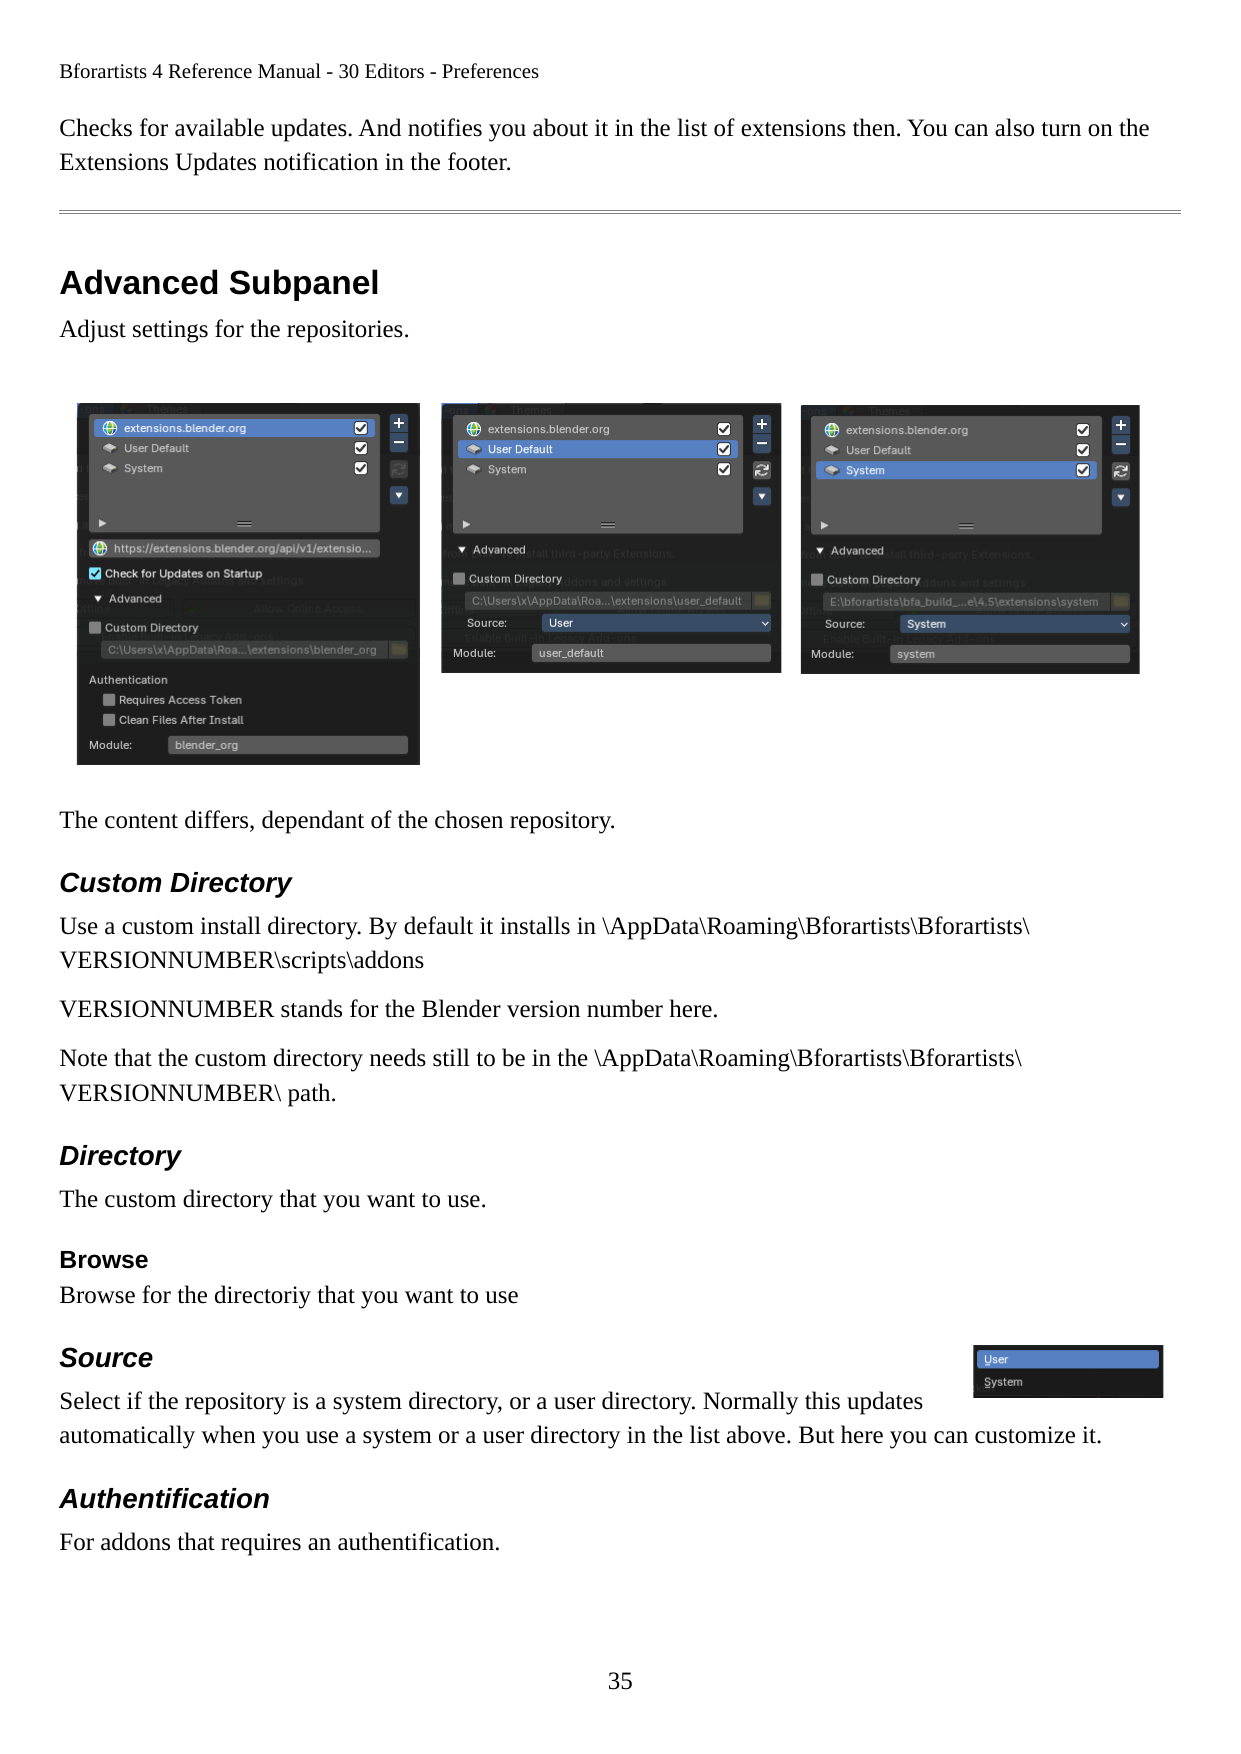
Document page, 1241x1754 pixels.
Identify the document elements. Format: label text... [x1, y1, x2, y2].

picture [973, 1345, 1164, 1398]
subtitle Authentification [59, 1482, 1181, 1514]
subtitle Directory [59, 1139, 1181, 1171]
text Use a custom install directory. By default it installs in \AppData\Roaming\Bforartists\Bforartists\VERSIONNUMBER\scripts\addons [59, 911, 1181, 974]
subtitle Custom Directory [59, 866, 1181, 898]
text Browse for the directoriy that you want to use [59, 1280, 1181, 1309]
text For addons that requires an authentification. [59, 1527, 1181, 1555]
subtitle Source [59, 1342, 1181, 1374]
picture [441, 403, 782, 673]
text The custom directory that you want to use. [59, 1184, 1181, 1213]
text Adjust settings for the repositories. [59, 314, 1181, 343]
text The content differs, dependant of the chosen repository. [59, 805, 1181, 834]
text Note that the custom directory needs still to be in the \AppData\Roaming\Bforartists\Bforartists\VERSIONNUMBER\ path. [59, 1043, 1181, 1107]
picture [76, 403, 420, 765]
subtitle Advanced Subpanel [59, 263, 1181, 302]
text Select if the repository is a system directory, or a user directory. Normally this updates automatically when you use a system or a user directory in the list above. But here you can customize it. [59, 1386, 1181, 1449]
text VERSIONNUMBER stands for the Blender version number here. [59, 994, 1181, 1023]
picture [800, 405, 1140, 674]
subtitle Browse [59, 1245, 1181, 1274]
text Checks for available updates. And notifies you about it in the list of extensions then. You can also turn on the Extensions Updates notification in the footer. [59, 113, 1181, 176]
